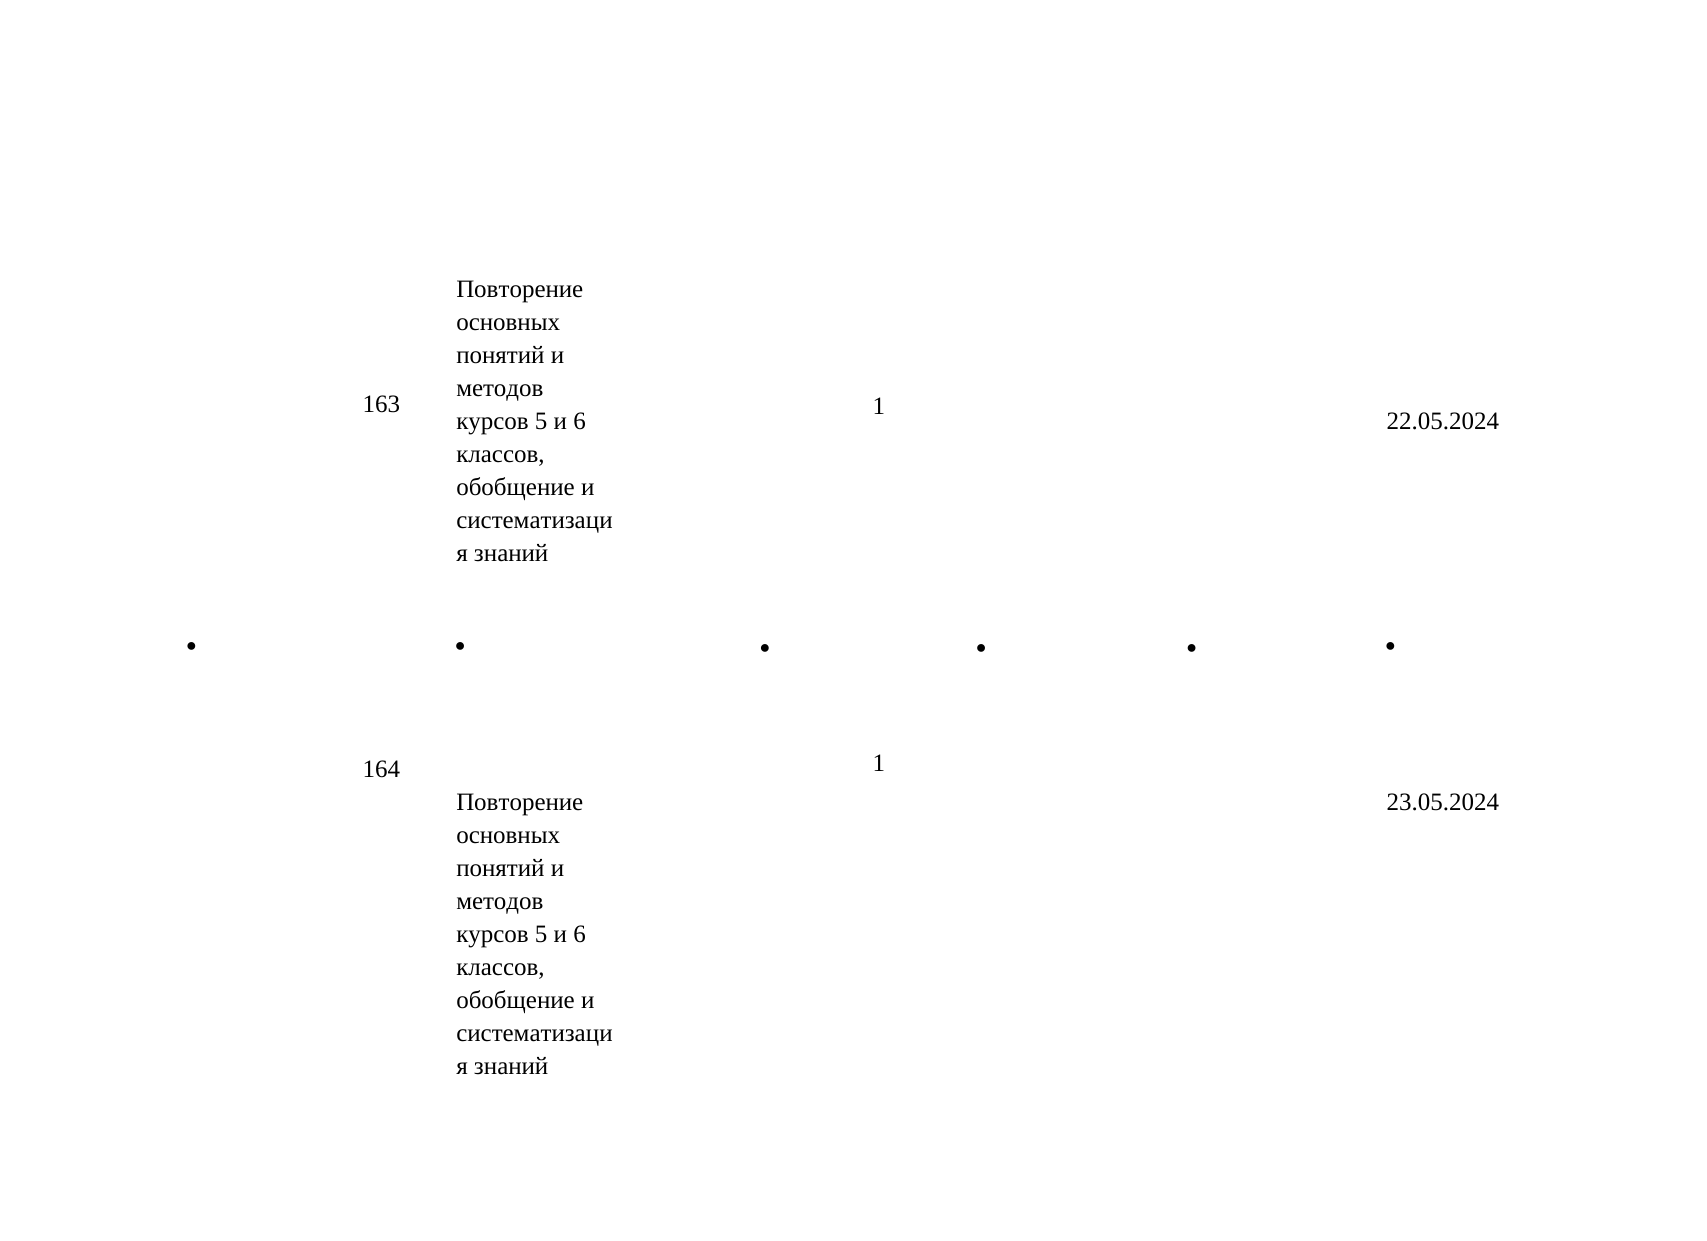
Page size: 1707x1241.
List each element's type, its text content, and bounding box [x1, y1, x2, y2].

table_cell 164 [176, 633, 431, 1080]
table_cell [940, 150, 1061, 633]
table_cell [1061, 633, 1361, 1080]
table_cell Повторение основных понятий и методов курсов 5 и 6 классов, обобщение и систематизация знаний [431, 633, 629, 1080]
table_cell 22.05.2024 [1361, 150, 1592, 633]
table_cell 1 [629, 150, 939, 633]
table_cell 163 [176, 150, 431, 633]
table_cell [1061, 150, 1361, 633]
table_cell 23.05.2024 [1361, 633, 1592, 1080]
table_cell 1 [629, 633, 939, 1080]
table_cell Повторение основных понятий и методов курсов 5 и 6 классов, обобщение и систематизация знаний [431, 150, 629, 633]
table_cell [940, 633, 1061, 1080]
